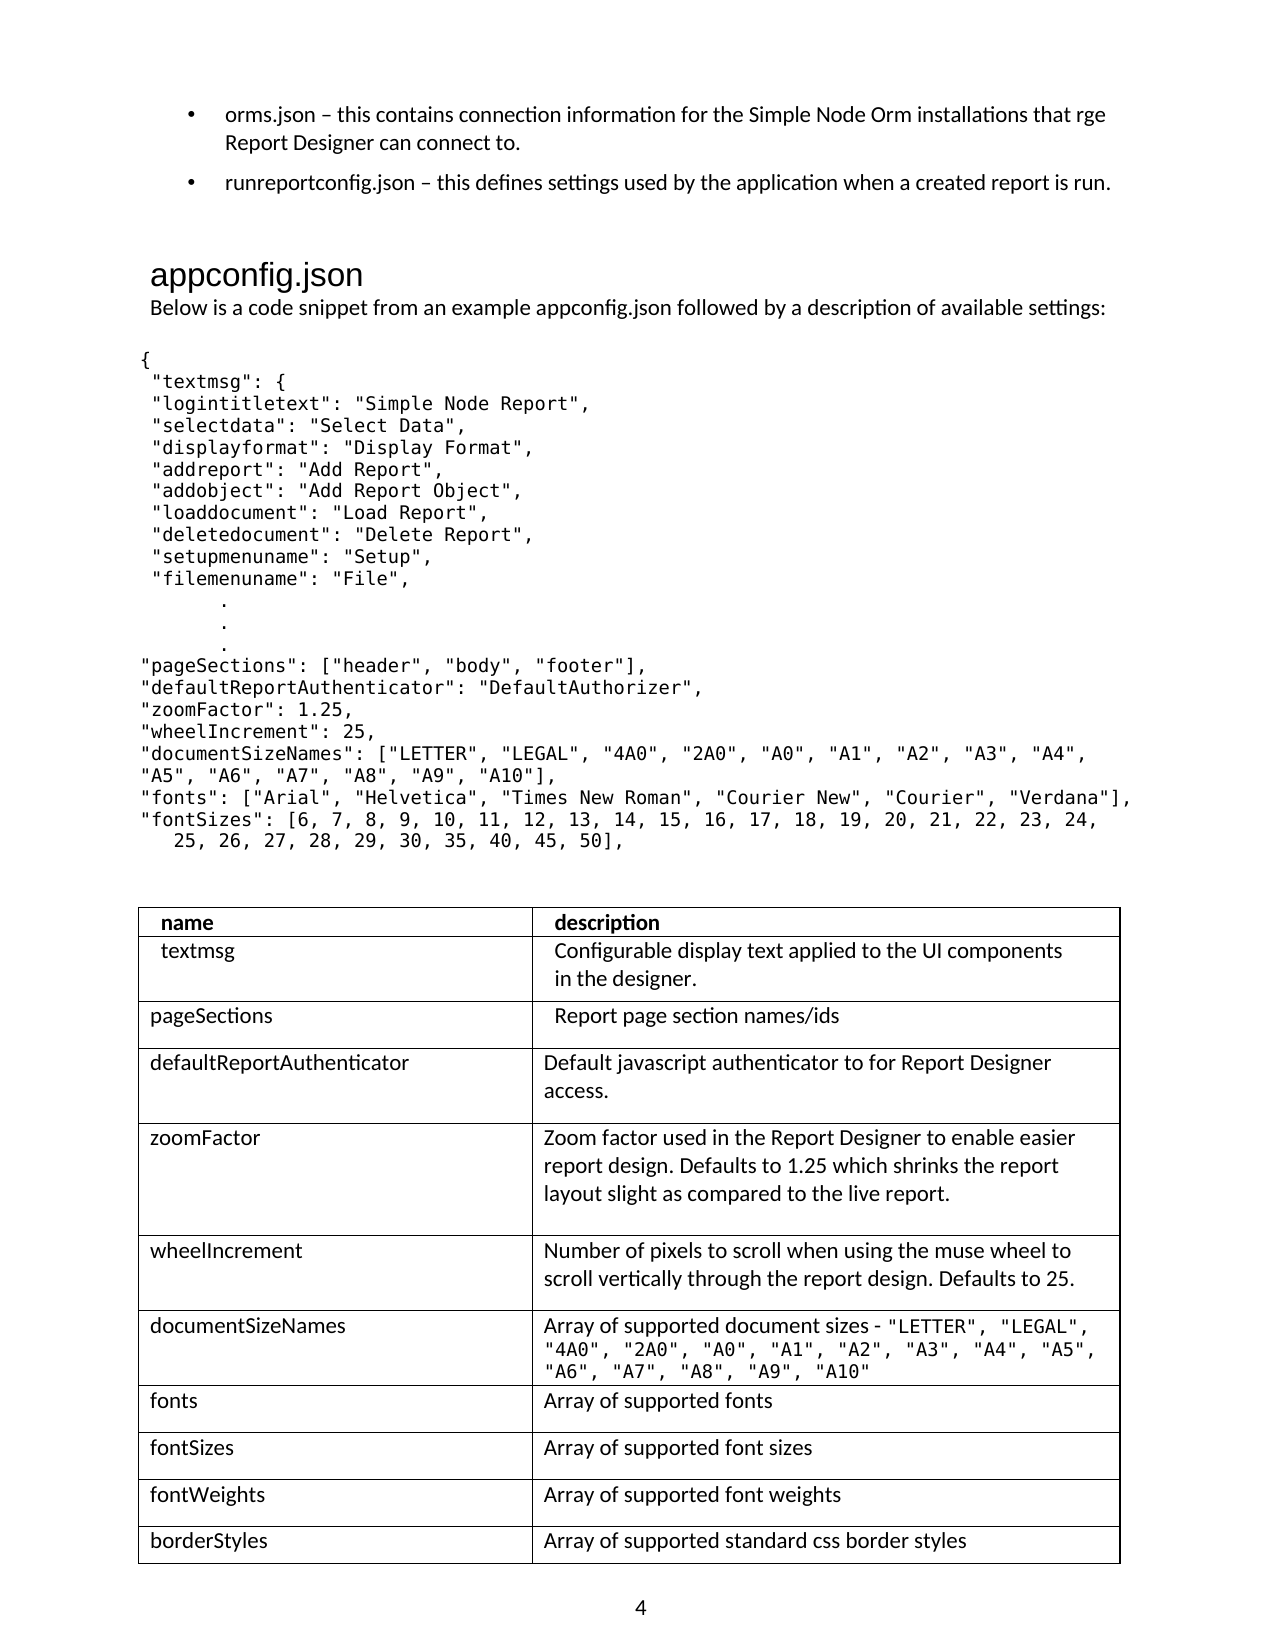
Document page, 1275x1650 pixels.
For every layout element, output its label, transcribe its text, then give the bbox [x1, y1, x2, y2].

text . [139, 634, 1142, 656]
subtitle appconfig.json [150, 255, 1142, 293]
table_cell Array of supported document sizes - "LETTER", "LEGAL", "4A0", "2A0", "A0", "A1", "A2", "A3", "A4", "A5", "A6", "A7", "A8", "A9", "A10" [533, 1311, 1119, 1385]
text { "textmsg": { "logintitletext": "Simple Node Report", "selectdata": "Select Data", "displayformat": "Display Format", "addreport": "Add Report", "addobject": "Add Report Object", "loaddocument": "Load Report", "deletedocument": "Delete Report", "setupmenuname": "Setup", "filemenuname": "File", [139, 349, 1142, 590]
text . [139, 612, 1142, 634]
text Below is a code snippet from an example appconfig.json followed by a description of available settings: [150, 293, 1142, 321]
text "pageSections": ["header", "body", "footer"], "defaultReportAuthenticator": "DefaultAuthorizer", "zoomFactor": 1.25, "wheelIncrement": 25, "documentSizeNames": ["LETTER", "LEGAL", "4A0", "2A0", "A0", "A1", "A2", "A3", "A4", "A5", "A6", "A7", "A8", "A9", "A10"], "fonts": ["Arial", "Helvetica", "Times New Roman", "Courier New", "Courier", "Verdana"], "fontSizes": [6, 7, 8, 9, 10, 11, 12, 13, 14, 15, 16, 17, 18, 19, 20, 21, 22, 23, 24, [139, 656, 1142, 831]
table_cell defaultReportAuthenticator [139, 1049, 532, 1122]
table_cell Report page section names/ids [533, 1002, 1119, 1047]
table_cell fonts [139, 1386, 532, 1432]
list orms.json – this contains connection information for the Simple Node Orm installations that rge Report Designer can connect to. [187, 100, 1142, 156]
table_cell Array of supported font sizes [533, 1433, 1119, 1479]
table_cell Configurable display text applied to the UI components in the designer. [533, 937, 1119, 1001]
table_cell Array of supported fonts [533, 1386, 1119, 1432]
table_cell Default javascript authenticator to for Report Designer access. [533, 1049, 1119, 1122]
table_cell fontSizes [139, 1433, 532, 1479]
table_cell borderStyles [139, 1527, 532, 1563]
table_cell Array of supported standard css border styles [533, 1527, 1119, 1563]
table_cell zoomFactor [139, 1124, 532, 1235]
table_cell fontWeights [139, 1480, 532, 1526]
table_cell pageSections [139, 1002, 532, 1047]
table_cell Array of supported font weights [533, 1480, 1119, 1526]
list runreportconfig.json – this defines settings used by the application when a created report is run. [187, 168, 1142, 196]
table_cell wheelIncrement [139, 1236, 532, 1310]
table_header name [139, 908, 532, 936]
table_cell Number of pixels to scroll when using the muse wheel to scroll vertically through the report design. Defaults to 25. [533, 1236, 1119, 1310]
table_cell textmsg [139, 937, 532, 1001]
text 25, 26, 27, 28, 29, 30, 35, 40, 45, 50], [139, 831, 1142, 876]
text . [139, 590, 1142, 612]
table_cell Zoom factor used in the Report Designer to enable easier report design. Defaults to 1.25 which shrinks the report layout slight as compared to the live report. [533, 1124, 1119, 1235]
table_header description [533, 908, 1119, 936]
table_cell documentSizeNames [139, 1311, 532, 1385]
